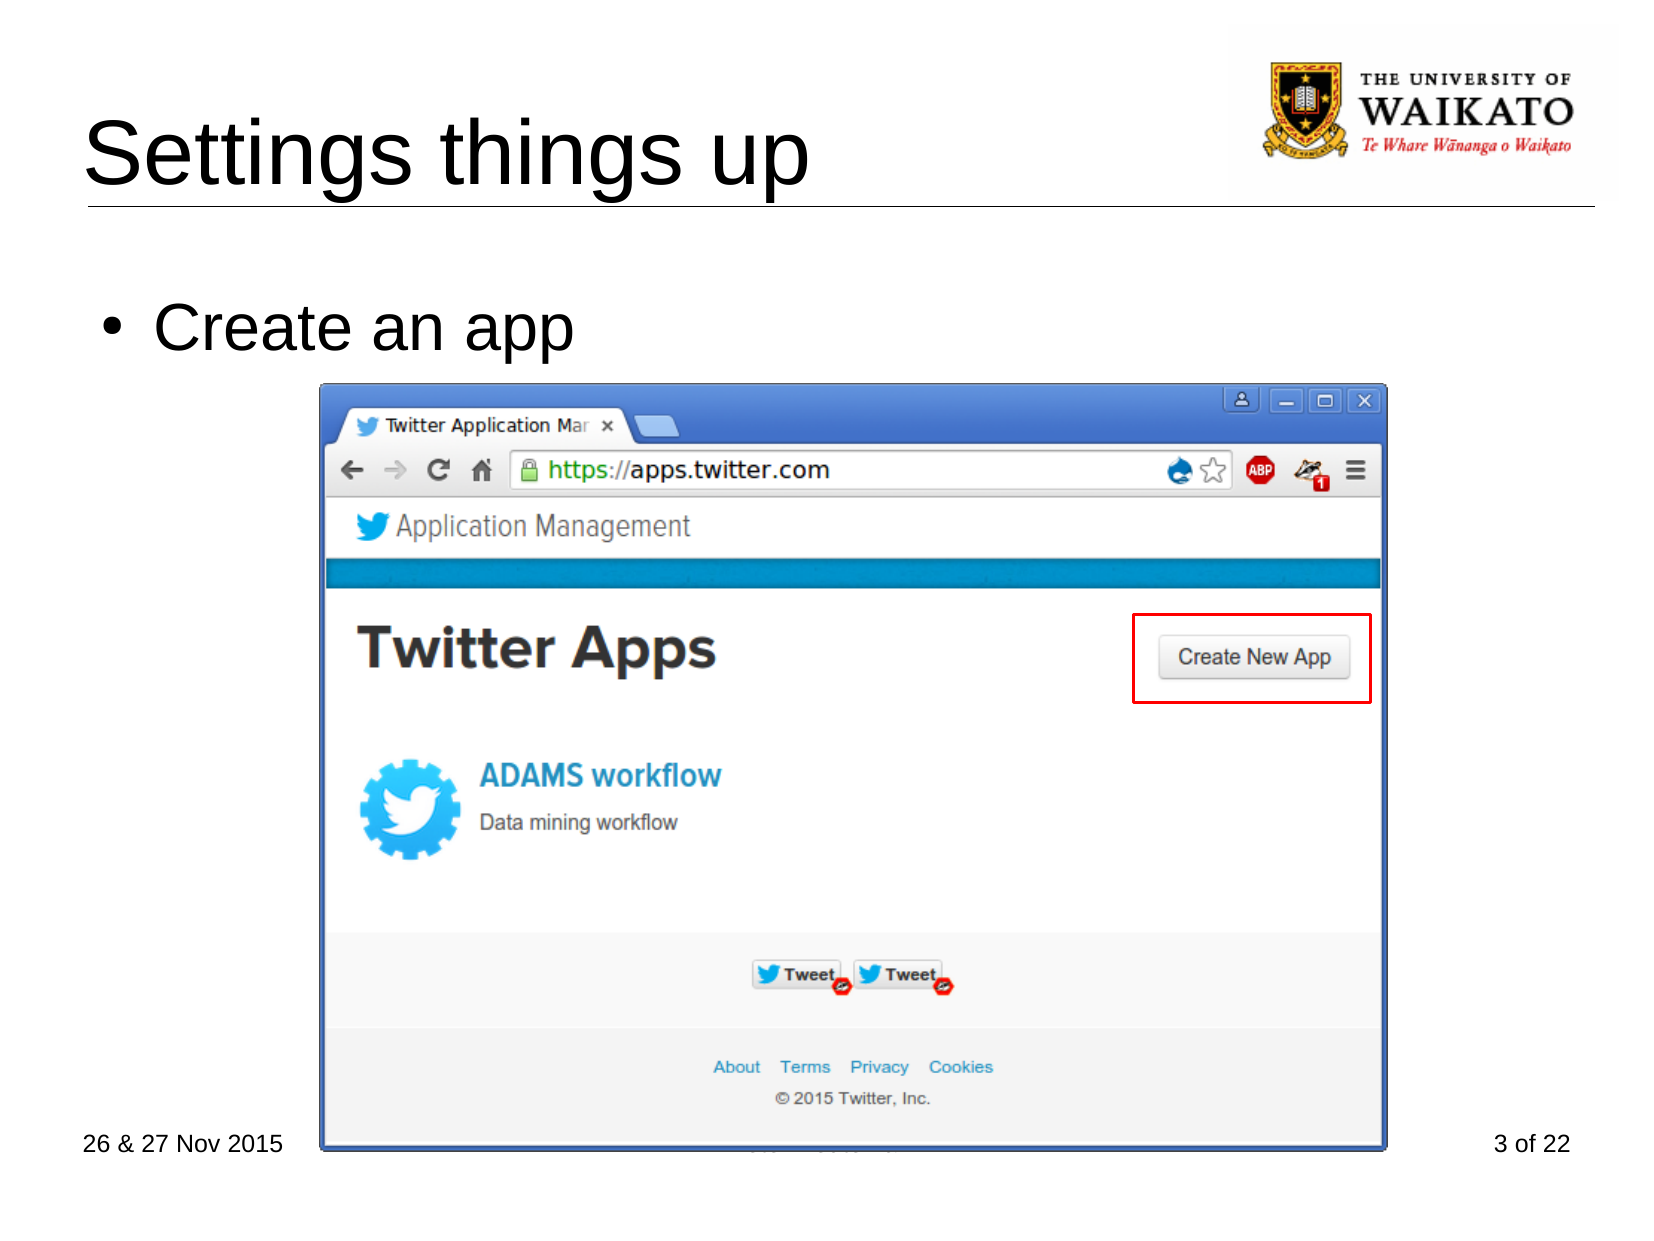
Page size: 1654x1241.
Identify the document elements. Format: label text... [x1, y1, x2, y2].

title Settings things up [82, 49, 1571, 257]
picture [319, 383, 1388, 1152]
picture [1228, 24, 1619, 201]
list Create an app [82, 290, 1571, 1010]
